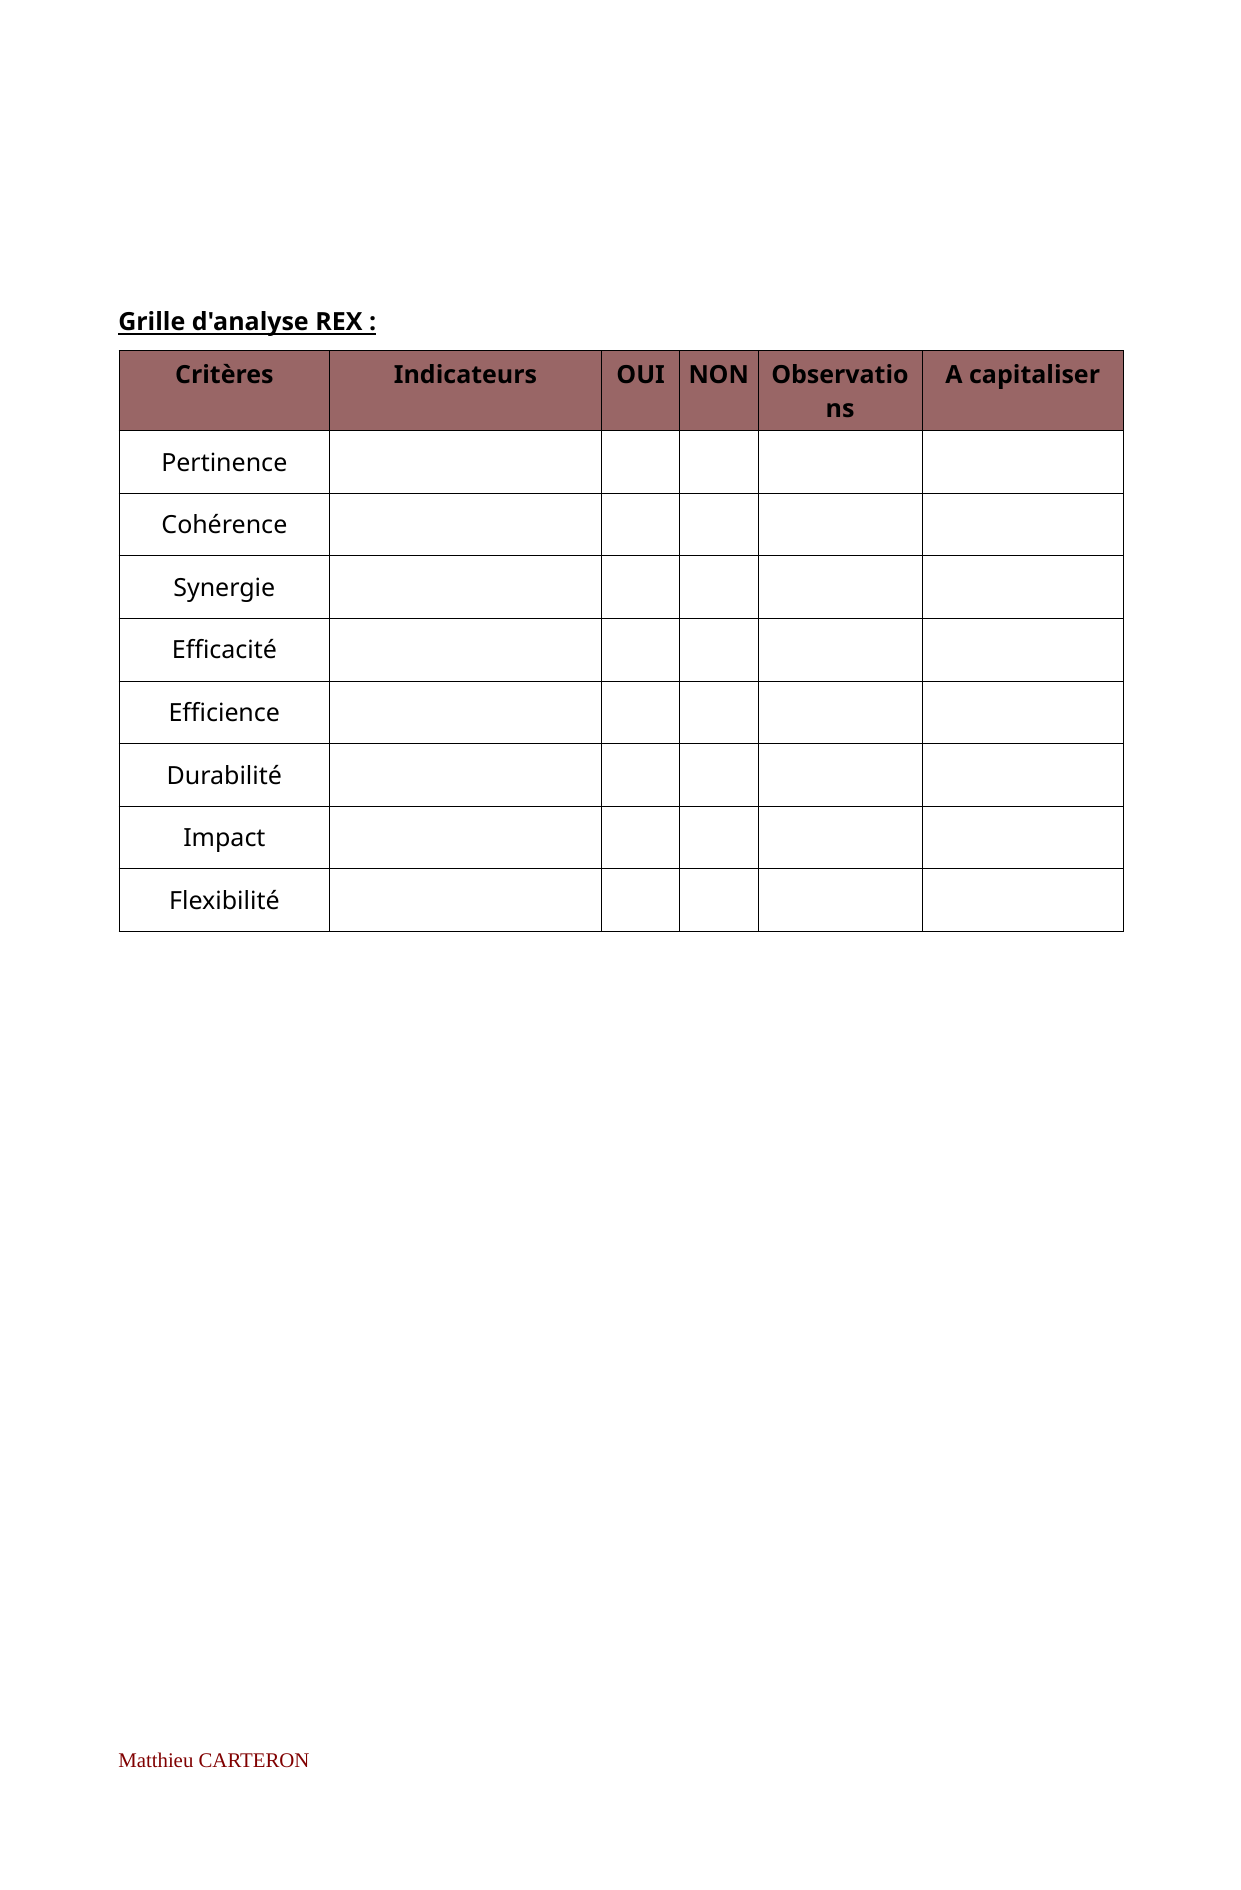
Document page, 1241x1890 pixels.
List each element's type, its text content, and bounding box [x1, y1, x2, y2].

table_cell [602, 619, 679, 681]
table_cell [680, 869, 758, 931]
table_cell [602, 869, 679, 931]
table_cell [923, 556, 1123, 618]
table_cell [602, 431, 679, 493]
table_cell [759, 869, 922, 931]
table_cell [330, 807, 601, 868]
table_header NON [680, 351, 758, 430]
table_cell [680, 744, 758, 806]
table_cell [330, 556, 601, 618]
table_cell Durabilité [120, 744, 329, 806]
table_cell [602, 744, 679, 806]
table_cell [680, 556, 758, 618]
table_cell [923, 494, 1123, 555]
table_cell [759, 556, 922, 618]
table_cell [330, 869, 601, 931]
table_header Indicateurs [330, 351, 601, 430]
table_cell [923, 744, 1123, 806]
table_cell Impact [120, 807, 329, 868]
table_cell [759, 682, 922, 743]
table_cell [923, 682, 1123, 743]
table_cell [759, 619, 922, 681]
table_cell [680, 807, 758, 868]
table_header A capitaliser [923, 351, 1123, 430]
table_cell [330, 744, 601, 806]
table_header OUI [602, 351, 679, 430]
table_cell [680, 619, 758, 681]
table_cell [923, 807, 1123, 868]
table_cell [330, 619, 601, 681]
table_cell [602, 556, 679, 618]
table_cell Efficacité [120, 619, 329, 681]
table_header Critères [120, 351, 329, 430]
table_cell [923, 619, 1123, 681]
text Grille d'analyse REX : [118, 304, 1122, 338]
table_cell [759, 431, 922, 493]
table_cell Pertinence [120, 431, 329, 493]
table_cell [923, 869, 1123, 931]
table_cell [759, 494, 922, 555]
table_cell Cohérence [120, 494, 329, 555]
table_cell [602, 807, 679, 868]
table_cell [602, 494, 679, 555]
table_cell [680, 431, 758, 493]
table_cell [680, 682, 758, 743]
table_cell [680, 494, 758, 555]
table_cell [759, 807, 922, 868]
table_cell [330, 682, 601, 743]
table_header Observations [759, 351, 922, 430]
table_cell [602, 682, 679, 743]
table_cell [923, 431, 1123, 493]
table_cell Synergie [120, 556, 329, 618]
table_cell Flexibilité [120, 869, 329, 931]
table_cell [759, 744, 922, 806]
table_cell [330, 431, 601, 493]
table_cell [330, 494, 601, 555]
table_cell Efficience [120, 682, 329, 743]
